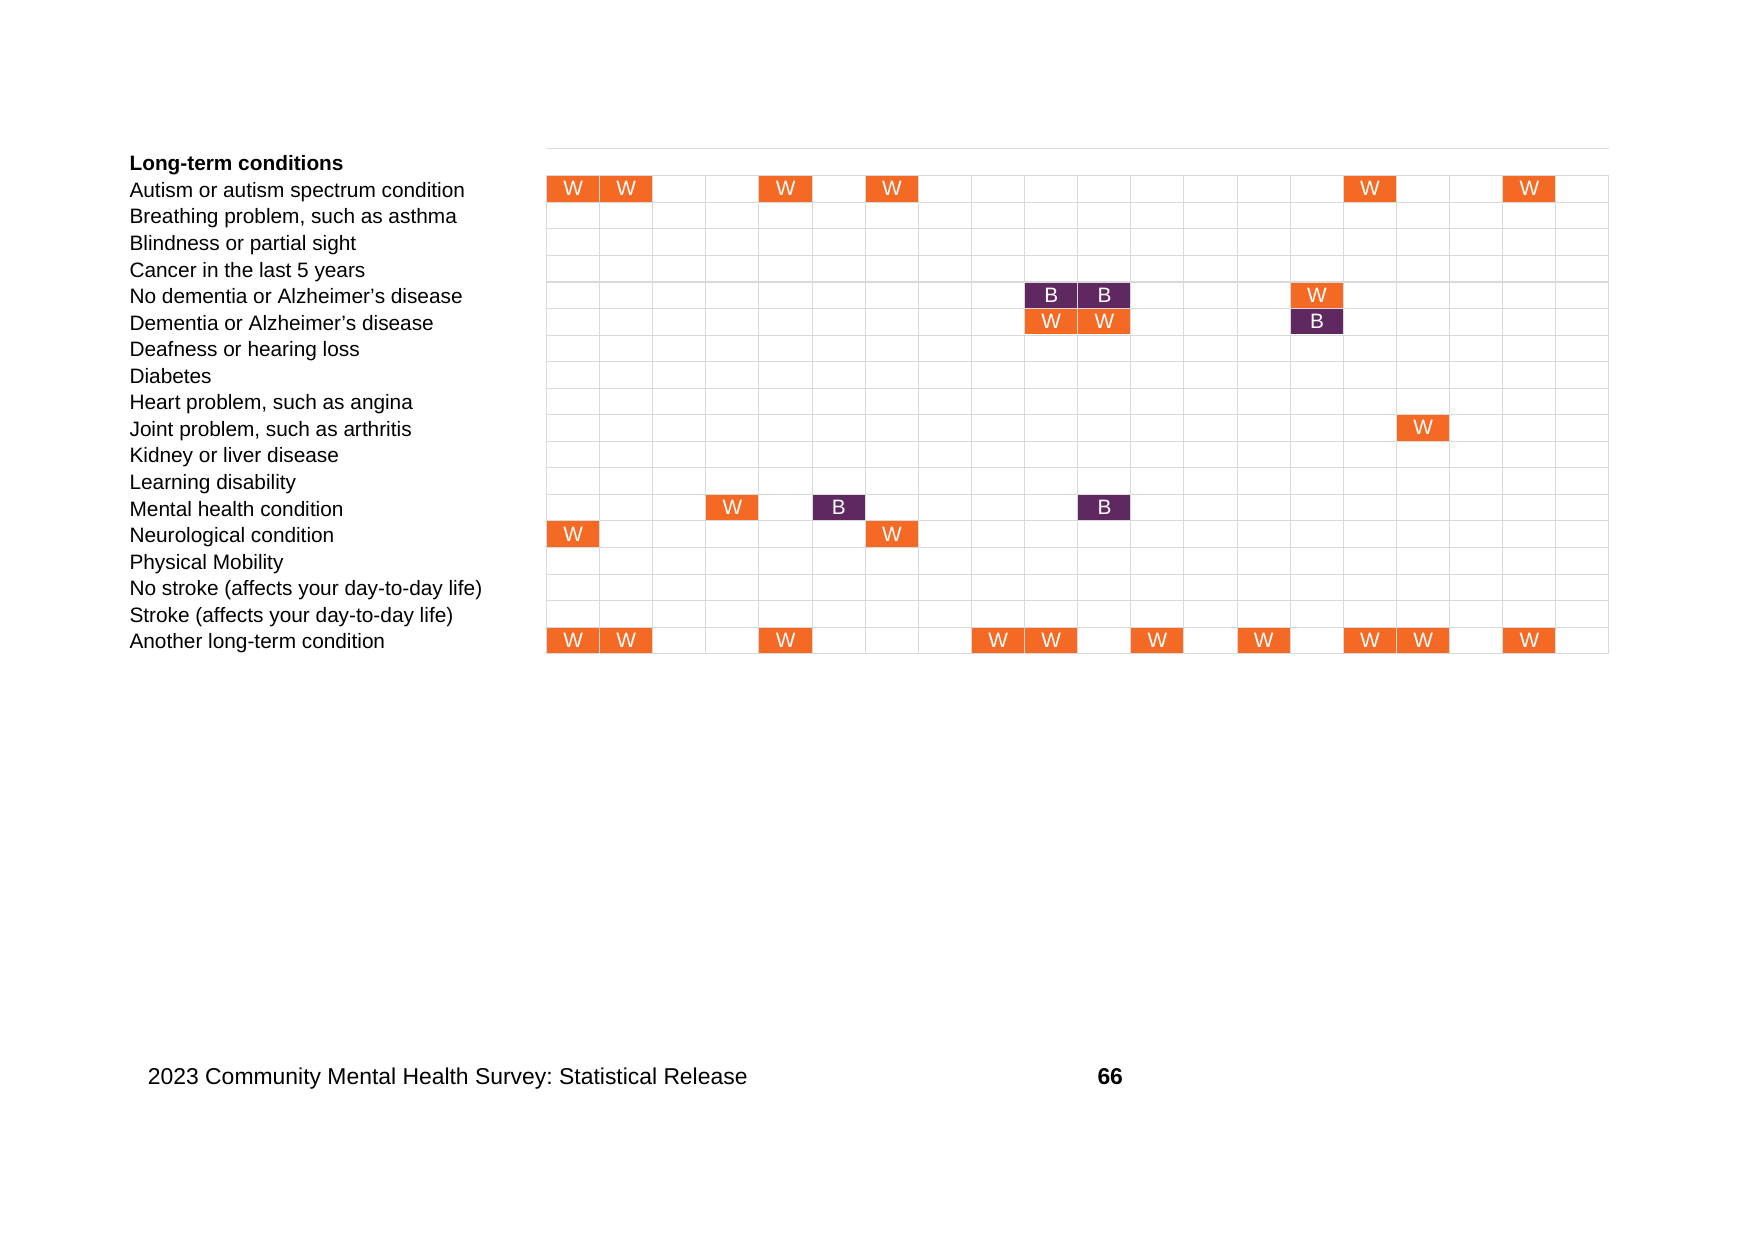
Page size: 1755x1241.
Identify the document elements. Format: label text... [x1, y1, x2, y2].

table_cell [653, 256, 705, 281]
table_cell W [1131, 628, 1183, 653]
table_cell [1025, 575, 1077, 600]
table_cell [1556, 521, 1608, 547]
table_cell Heart problem, such as angina [118, 388, 546, 414]
table_cell [919, 548, 971, 573]
table_cell [1503, 256, 1555, 281]
table_cell [1078, 601, 1130, 627]
table_cell [1503, 362, 1555, 388]
table_cell [1503, 389, 1555, 414]
table_cell [547, 548, 599, 573]
table_cell W [706, 495, 758, 520]
table_cell [1025, 442, 1077, 467]
table_cell [1078, 575, 1130, 600]
table_cell [1025, 256, 1077, 281]
table_cell Breathing problem, such as asthma [118, 202, 546, 228]
table_cell [1450, 229, 1502, 255]
table_cell [1184, 309, 1237, 334]
table_cell [1131, 336, 1183, 361]
table_cell [1556, 256, 1608, 281]
table_cell [547, 336, 599, 361]
table_cell [1131, 442, 1183, 467]
table_cell [1397, 362, 1449, 388]
table_cell [1450, 336, 1502, 361]
table_cell No dementia or Alzheimer’s disease [118, 281, 546, 308]
table_cell [547, 283, 599, 308]
table_cell B [1078, 495, 1130, 520]
table_cell [919, 362, 971, 388]
table_cell [1344, 415, 1396, 441]
table_cell Another long-term condition [118, 627, 546, 653]
table_cell [600, 548, 652, 573]
table_cell [1291, 256, 1343, 281]
table_cell [653, 336, 705, 361]
table_cell [1291, 415, 1343, 441]
table_cell [1344, 575, 1396, 600]
table_cell [813, 415, 865, 441]
table_cell [1078, 256, 1130, 281]
table_cell W [1344, 628, 1396, 653]
table_cell [1450, 309, 1502, 334]
table_cell [1344, 283, 1396, 308]
table_cell [1556, 442, 1608, 467]
table_cell [919, 468, 971, 494]
table_cell [1344, 256, 1396, 281]
table_cell [1556, 362, 1608, 388]
table_cell [600, 362, 652, 388]
table_cell [1238, 362, 1290, 388]
table_cell [1131, 575, 1183, 600]
table_cell [813, 229, 865, 255]
table_cell [1131, 521, 1183, 547]
table_cell [1503, 548, 1555, 573]
table_cell [600, 415, 652, 441]
table_cell [600, 495, 652, 520]
table_cell [866, 256, 918, 281]
table_cell [1131, 149, 1184, 175]
table_cell [813, 309, 865, 334]
table_cell [1238, 468, 1290, 494]
table_cell Mental health condition [118, 494, 546, 520]
table_cell [653, 149, 706, 175]
table_cell [813, 628, 865, 653]
table_cell [759, 601, 812, 627]
table_cell [1450, 283, 1502, 308]
table_cell [1503, 575, 1555, 600]
table_cell [759, 203, 812, 228]
table_cell Cancer in the last 5 years [118, 255, 546, 281]
table_cell [706, 601, 758, 627]
table_cell [1238, 256, 1290, 281]
table_cell [600, 229, 652, 255]
table_cell [547, 495, 599, 520]
table_cell [547, 362, 599, 388]
table_cell [653, 628, 705, 653]
table_cell [1556, 283, 1608, 308]
table_cell [1291, 389, 1343, 414]
table_cell [866, 442, 918, 467]
table_cell [919, 495, 971, 520]
table_cell [866, 495, 918, 520]
table_cell [812, 149, 865, 175]
table_cell [706, 415, 758, 441]
table_cell [919, 176, 971, 202]
table_cell [1344, 336, 1396, 361]
table_cell W [1503, 628, 1555, 653]
table_cell [813, 468, 865, 494]
table_cell [1291, 548, 1343, 573]
table_cell [600, 309, 652, 334]
table_cell [653, 601, 705, 627]
table_cell [1397, 283, 1449, 308]
table_cell [706, 628, 758, 653]
table_cell [972, 283, 1024, 308]
table_cell [1344, 601, 1396, 627]
table_cell [600, 149, 653, 175]
table_cell [759, 283, 812, 308]
table_cell [706, 176, 758, 202]
table_cell [1025, 389, 1077, 414]
table_cell [1238, 203, 1290, 228]
table_cell [1025, 468, 1077, 494]
table_cell [1184, 229, 1237, 255]
table_cell [1503, 229, 1555, 255]
table_cell B [1078, 283, 1130, 308]
table_cell [1184, 389, 1237, 414]
table_cell [919, 601, 971, 627]
table_cell [653, 495, 705, 520]
table_cell [653, 415, 705, 441]
table_cell Long-term conditions [118, 148, 546, 175]
table_cell [547, 601, 599, 627]
table_cell [1131, 229, 1183, 255]
table_cell [1344, 229, 1396, 255]
table_cell [1184, 628, 1237, 653]
table_cell B [813, 495, 865, 520]
table_cell [1397, 176, 1449, 202]
table_cell W [759, 176, 812, 202]
table_cell [813, 575, 865, 600]
table_cell [1131, 283, 1183, 308]
table_cell [759, 415, 812, 441]
table_cell [972, 336, 1024, 361]
table_cell [1078, 389, 1130, 414]
table_cell [813, 548, 865, 573]
table_cell Deafness or hearing loss [118, 335, 546, 361]
table_cell [1238, 176, 1290, 202]
table_cell [759, 548, 812, 573]
table_cell [866, 362, 918, 388]
table_cell [1450, 203, 1502, 228]
table_cell [1078, 548, 1130, 573]
table_cell [653, 575, 705, 600]
table_cell [759, 495, 812, 520]
table_cell [759, 389, 812, 414]
table_cell W [972, 628, 1024, 653]
table_cell [866, 389, 918, 414]
table_cell [866, 229, 918, 255]
table_cell [1396, 149, 1449, 175]
table_cell [706, 442, 758, 467]
table_cell [1397, 229, 1449, 255]
table_cell [1503, 309, 1555, 334]
table_cell [1025, 601, 1077, 627]
table_cell [1291, 336, 1343, 361]
table_cell [1343, 149, 1396, 175]
table_cell [1503, 495, 1555, 520]
table_cell [866, 203, 918, 228]
table_cell [1078, 336, 1130, 361]
table_cell [547, 203, 599, 228]
table_cell [1078, 362, 1130, 388]
table_cell [1291, 362, 1343, 388]
table_cell [866, 601, 918, 627]
table_cell [1291, 442, 1343, 467]
table_cell W [1238, 628, 1290, 653]
table_cell [972, 256, 1024, 281]
table_cell [1131, 601, 1183, 627]
table_cell [1450, 521, 1502, 547]
table_cell [918, 149, 971, 175]
table_cell [1131, 548, 1183, 573]
table_cell [1450, 149, 1503, 175]
table_cell [1184, 601, 1237, 627]
table_cell [1503, 149, 1556, 175]
table_cell [813, 389, 865, 414]
table_cell [972, 415, 1024, 441]
table_cell [1450, 495, 1502, 520]
table_cell [1556, 176, 1608, 202]
table_cell [1344, 495, 1396, 520]
table_cell [1397, 389, 1449, 414]
table_cell [972, 362, 1024, 388]
table_cell [1397, 256, 1449, 281]
table_cell [759, 336, 812, 361]
table_cell [1291, 575, 1343, 600]
table_cell W [547, 628, 599, 653]
table_cell [865, 149, 918, 175]
table_cell [1131, 495, 1183, 520]
table_cell [919, 389, 971, 414]
table_cell [1556, 389, 1608, 414]
table_cell [1503, 442, 1555, 467]
table_cell [600, 575, 652, 600]
table_cell [1290, 149, 1343, 175]
table_cell [1503, 203, 1555, 228]
table_cell [1238, 601, 1290, 627]
table_cell [1131, 468, 1183, 494]
table_cell [653, 468, 705, 494]
table_cell [1131, 256, 1183, 281]
table_cell [866, 283, 918, 308]
table_cell [866, 575, 918, 600]
table_cell [1184, 548, 1237, 573]
table_cell [759, 442, 812, 467]
table_cell [547, 415, 599, 441]
table_cell [919, 229, 971, 255]
table_cell [706, 575, 758, 600]
table_cell [1503, 336, 1555, 361]
table_cell [1450, 468, 1502, 494]
table_cell [1556, 149, 1609, 175]
table_cell [972, 203, 1024, 228]
table_cell [547, 229, 599, 255]
table_cell [1238, 309, 1290, 334]
table_cell [706, 149, 759, 175]
table_cell [1078, 203, 1130, 228]
table_cell [1556, 468, 1608, 494]
table_cell [1238, 548, 1290, 573]
table_cell [600, 256, 652, 281]
table_cell [972, 309, 1024, 334]
table_cell [1556, 575, 1608, 600]
table_cell [1344, 548, 1396, 573]
table_cell [1025, 362, 1077, 388]
table_cell [759, 229, 812, 255]
table_cell [1025, 415, 1077, 441]
table_cell [706, 309, 758, 334]
table_cell [972, 521, 1024, 547]
table_cell [1556, 229, 1608, 255]
table_cell [813, 336, 865, 361]
table_cell [600, 203, 652, 228]
table_cell [1184, 468, 1237, 494]
table_cell [972, 442, 1024, 467]
table_cell [1131, 176, 1183, 202]
table_cell Blindness or partial sight [118, 228, 546, 255]
table_cell [1184, 442, 1237, 467]
table_cell W [759, 628, 812, 653]
table_cell [1556, 495, 1608, 520]
table_cell [1397, 495, 1449, 520]
table_cell [1291, 601, 1343, 627]
table_cell [759, 575, 812, 600]
table_cell [1397, 548, 1449, 573]
table_cell [1025, 548, 1077, 573]
table_cell [1397, 336, 1449, 361]
table_cell [1450, 256, 1502, 281]
table_cell [706, 256, 758, 281]
table_cell [1450, 601, 1502, 627]
table_cell W [1344, 176, 1396, 202]
table_cell No stroke (affects your day-to-day life) [118, 574, 546, 600]
table_cell [547, 442, 599, 467]
table_cell [1291, 468, 1343, 494]
table_cell [1397, 203, 1449, 228]
table_cell [759, 468, 812, 494]
table_cell Dementia or Alzheimer’s disease [118, 308, 546, 334]
table_cell [1344, 203, 1396, 228]
table_cell [972, 176, 1024, 202]
table_cell [813, 176, 865, 202]
table_cell [1503, 521, 1555, 547]
table_cell W [1025, 309, 1077, 334]
table_cell [1450, 442, 1502, 467]
table_cell [1344, 442, 1396, 467]
table_cell [1184, 336, 1237, 361]
table_cell [600, 389, 652, 414]
table_cell [1131, 389, 1183, 414]
table_cell [919, 256, 971, 281]
table_cell [919, 336, 971, 361]
table_cell Stroke (affects your day-to-day life) [118, 600, 546, 627]
table_cell [1184, 575, 1237, 600]
table_cell [813, 362, 865, 388]
table_cell [1344, 309, 1396, 334]
table_cell [972, 495, 1024, 520]
table_cell [653, 521, 705, 547]
table_cell [1344, 468, 1396, 494]
table_cell [1291, 521, 1343, 547]
table_cell [813, 256, 865, 281]
table_cell W [1503, 176, 1555, 202]
table_cell [1291, 229, 1343, 255]
table_cell [1184, 415, 1237, 441]
table_cell [1078, 628, 1130, 653]
table_cell [706, 362, 758, 388]
table_cell [866, 548, 918, 573]
table_cell [1291, 495, 1343, 520]
table_cell W [600, 176, 652, 202]
table_cell [1344, 362, 1396, 388]
table_cell [1397, 309, 1449, 334]
table_cell Kidney or liver disease [118, 441, 546, 467]
table_cell [653, 389, 705, 414]
table_cell [1078, 521, 1130, 547]
table_cell [1131, 203, 1183, 228]
table_cell [1556, 336, 1608, 361]
table_cell [1238, 283, 1290, 308]
table_cell [1450, 389, 1502, 414]
table_cell [972, 229, 1024, 255]
table_cell [1556, 415, 1608, 441]
table_cell [1078, 468, 1130, 494]
table_cell [1184, 283, 1237, 308]
table_cell [1450, 628, 1502, 653]
table_cell [1397, 575, 1449, 600]
table_cell [1238, 415, 1290, 441]
table_cell [813, 283, 865, 308]
table_cell [1397, 521, 1449, 547]
table_cell [1450, 575, 1502, 600]
table_cell [653, 548, 705, 573]
table_cell [866, 468, 918, 494]
table_cell [759, 309, 812, 334]
table_cell [653, 229, 705, 255]
table_cell [600, 336, 652, 361]
table_cell [547, 575, 599, 600]
table_cell [1503, 283, 1555, 308]
table_cell W [600, 628, 652, 653]
table_cell [919, 283, 971, 308]
table_cell [1131, 362, 1183, 388]
table_cell Joint problem, such as arthritis [118, 414, 546, 441]
table_cell W [1291, 283, 1343, 308]
table_cell [759, 521, 812, 547]
table_cell [1344, 389, 1396, 414]
table_cell [972, 575, 1024, 600]
table_cell [1184, 203, 1237, 228]
table_cell [919, 203, 971, 228]
table_cell [919, 575, 971, 600]
table_cell [1556, 628, 1608, 653]
table_cell [547, 256, 599, 281]
table_cell [1184, 256, 1237, 281]
table_cell [1556, 548, 1608, 573]
table_cell Physical Mobility [118, 547, 546, 573]
table_cell [866, 309, 918, 334]
table_cell [759, 149, 812, 175]
table_cell [600, 283, 652, 308]
table_cell [653, 309, 705, 334]
table_cell [1450, 362, 1502, 388]
table_cell [1078, 149, 1131, 175]
table_cell [1556, 601, 1608, 627]
table_cell [1078, 176, 1130, 202]
table_cell [1078, 442, 1130, 467]
table_cell [1184, 521, 1237, 547]
table_cell [1238, 389, 1290, 414]
table_cell [919, 415, 971, 441]
table_cell W [1025, 628, 1077, 653]
table_cell [972, 389, 1024, 414]
table_cell [600, 442, 652, 467]
table_cell [1503, 601, 1555, 627]
table_cell [919, 628, 971, 653]
table_cell Autism or autism spectrum condition [118, 175, 546, 202]
table_cell [653, 442, 705, 467]
table_cell [1025, 336, 1077, 361]
table_cell [1291, 628, 1343, 653]
table_cell [706, 389, 758, 414]
table_cell [1184, 495, 1237, 520]
table_cell [547, 309, 599, 334]
table_cell Learning disability [118, 467, 546, 494]
table_cell [706, 548, 758, 573]
table_cell [866, 628, 918, 653]
table_cell [706, 336, 758, 361]
table_cell [1131, 309, 1183, 334]
table_cell [547, 468, 599, 494]
table_cell W [866, 521, 918, 547]
table_cell [1238, 442, 1290, 467]
table_cell [759, 362, 812, 388]
table_cell [1237, 149, 1290, 175]
table_cell [706, 229, 758, 255]
table_cell Diabetes [118, 361, 546, 388]
table_cell Neurological condition [118, 520, 546, 547]
table_cell [1078, 229, 1130, 255]
table_cell W [1397, 415, 1449, 441]
table_cell [547, 389, 599, 414]
table_cell [1397, 468, 1449, 494]
table_cell [813, 203, 865, 228]
table_cell [1556, 309, 1608, 334]
table_cell [1238, 521, 1290, 547]
table_cell [706, 203, 758, 228]
table_cell [972, 468, 1024, 494]
table_cell [1184, 362, 1237, 388]
table_cell [1238, 336, 1290, 361]
table_cell [1238, 575, 1290, 600]
table_cell [813, 442, 865, 467]
table_cell [653, 203, 705, 228]
table_cell [1025, 495, 1077, 520]
table_cell [653, 176, 705, 202]
table_cell [1184, 149, 1237, 175]
table_cell [1131, 415, 1183, 441]
table_cell [1291, 203, 1343, 228]
table_cell [813, 601, 865, 627]
table_cell [866, 415, 918, 441]
table_cell [1025, 149, 1078, 175]
table_cell [1344, 521, 1396, 547]
table_cell [1503, 415, 1555, 441]
table_cell [1238, 229, 1290, 255]
table_cell B [1291, 309, 1343, 334]
table_cell [1397, 442, 1449, 467]
table_cell W [1078, 309, 1130, 334]
table_cell [706, 468, 758, 494]
table_cell [653, 362, 705, 388]
table_cell [1397, 601, 1449, 627]
table_cell [1450, 176, 1502, 202]
table_cell [600, 601, 652, 627]
table_cell [1238, 495, 1290, 520]
table_cell [866, 336, 918, 361]
table_cell [1450, 415, 1502, 441]
table_cell [706, 521, 758, 547]
table_cell [1025, 203, 1077, 228]
table_cell [1556, 203, 1608, 228]
table_cell [919, 309, 971, 334]
table_cell [759, 256, 812, 281]
table_cell [1025, 229, 1077, 255]
table_cell [1503, 468, 1555, 494]
table_cell W [1397, 628, 1449, 653]
table_cell [972, 548, 1024, 573]
table_cell [1078, 415, 1130, 441]
table_cell [1450, 548, 1502, 573]
table_cell W [547, 521, 599, 547]
table_cell [600, 468, 652, 494]
table_cell [1025, 176, 1077, 202]
table_cell B [1025, 283, 1077, 308]
table_cell [653, 283, 705, 308]
table_cell [919, 521, 971, 547]
table_cell [706, 283, 758, 308]
table_cell W [866, 176, 918, 202]
table_cell W [547, 176, 599, 202]
table_cell [1184, 176, 1237, 202]
table_cell [1025, 521, 1077, 547]
table_cell [600, 521, 652, 547]
table_cell [813, 521, 865, 547]
table_cell [546, 149, 599, 175]
table_cell [972, 601, 1024, 627]
table_cell [971, 149, 1024, 175]
table_cell [919, 442, 971, 467]
table_cell [1291, 176, 1343, 202]
